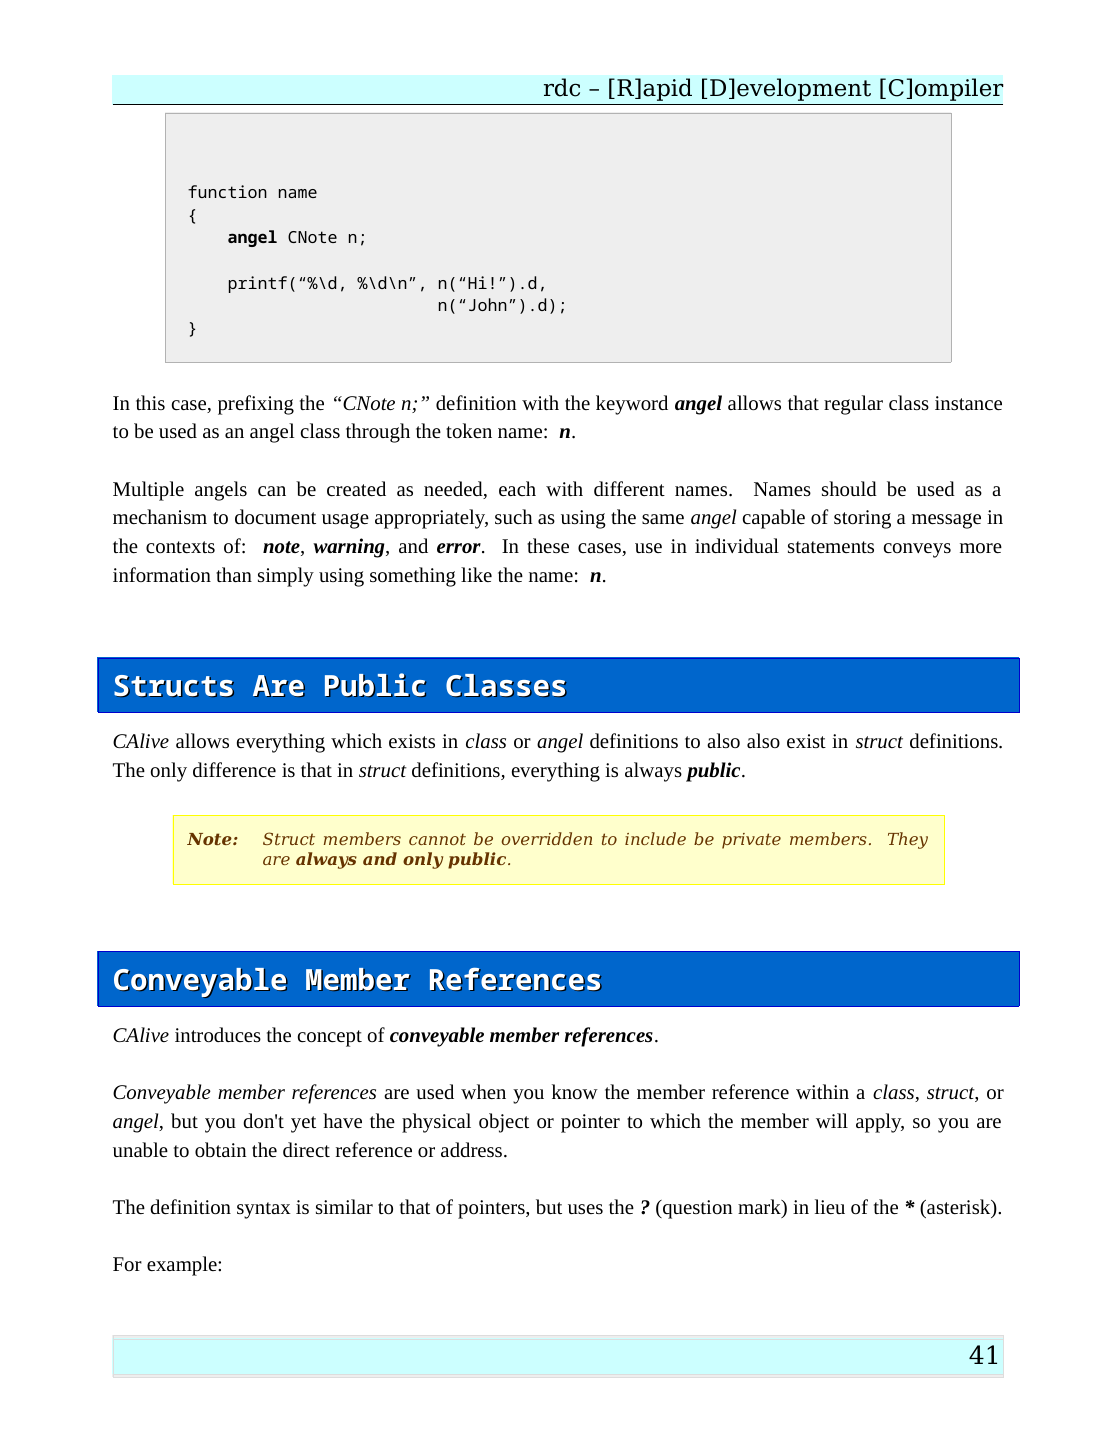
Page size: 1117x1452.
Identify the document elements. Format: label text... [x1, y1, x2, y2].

text The definition syntax is similar to that of pointers, but uses the ? (question mark) in lieu of the * (asterisk). [112, 1195, 1003, 1219]
text Conveyable member references are used when you know the member reference within a class, struct, or angel, but you don't yet have the physical object or pointer to which the member will apply, so you are unable to obtain the direct reference or address. [112, 1080, 1003, 1162]
subtitle Structs Are Public Classes [99, 659, 1019, 712]
text function name { angel CNote n; printf(“%\d, %\d\n”, n(“Hi!”).d, n(“John”).d); } [166, 114, 951, 362]
text For example: [112, 1252, 1003, 1276]
text CAlive introduces the concept of conveyable member references. [112, 1023, 1003, 1047]
subtitle Conveyable Member References [99, 952, 1019, 1006]
text CAlive allows everything which exists in class or angel definitions to also also exist in struct definitions. The only difference is that in struct definitions, everything is always public. [112, 729, 1003, 782]
text Multiple angels can be created as needed, each with different names. Names should be used as a mechanism to document usage appropriately, such as using the same angel capable of storing a message in the contexts of: note, warning, and error. In these cases, use in individual statements conveys more information than simply using something like the name: n. [112, 476, 1003, 587]
text Note: Struct members cannot be overridden to include be private members. They are always and only public. [174, 816, 944, 884]
text In this case, prefixing the “CNote n;” definition with the keyword angel allows that regular class instance to be used as an angel class through the token name: n. [112, 391, 1003, 443]
